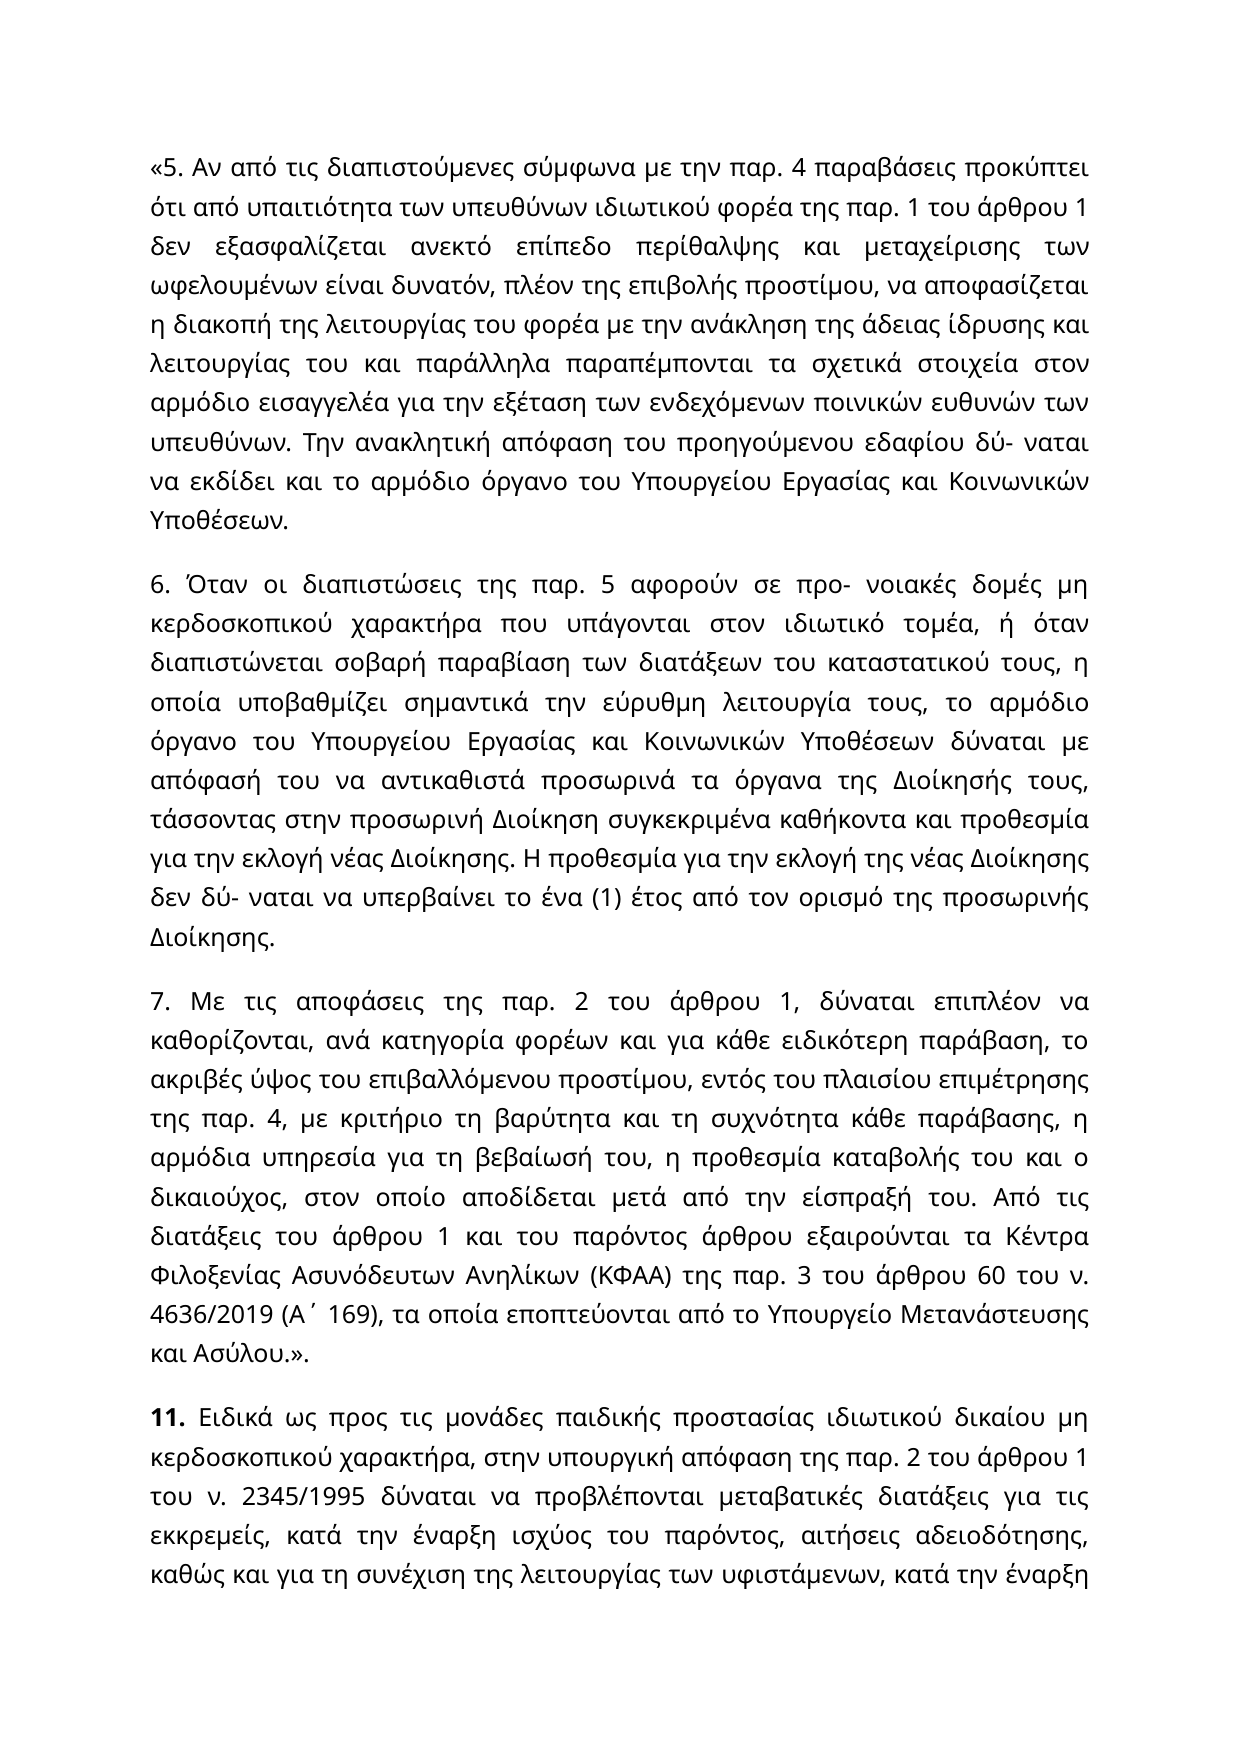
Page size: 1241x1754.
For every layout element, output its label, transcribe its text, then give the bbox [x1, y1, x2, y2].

text 7. Με τις αποφάσεις της παρ. 2 του άρθρου 1, δύναται επιπλέον να καθορίζονται, ανά κατηγορία φορέων και για κάθε ειδικότερη παράβαση, το ακριβές ύψος του επιβαλλόμενου προστίμου, εντός του πλαισίου επιμέτρησης της παρ. 4, με κριτήριο τη βαρύτητα και τη συχνότητα κάθε παράβασης, η αρμόδια υπηρεσία για τη βεβαίωσή του, η προθεσμία καταβολής του και ο δικαιούχος, στον οποίο αποδίδεται μετά από την είσπραξή του. Από τις διατάξεις του άρθρου 1 και του παρόντος άρθρου εξαιρούνται τα Κέντρα Φιλοξενίας Ασυνόδευτων Ανηλίκων (ΚΦΑΑ) της παρ. 3 του άρθρου 60 του ν. 4636/2019 (Α΄ 169), τα οποία εποπτεύονται από το Υπουργείο Μετανάστευσης και Ασύλου.». [150, 983, 1090, 1370]
text «5. Αν από τις διαπιστούμενες σύμφωνα με την παρ. 4 παραβάσεις προκύπτει ότι από υπαιτιότητα των υπευθύνων ιδιωτικού φορέα της παρ. 1 του άρθρου 1 δεν εξασφαλίζεται ανεκτό επίπεδο περίθαλψης και μεταχείρισης των ωφελουμένων είναι δυνατόν, πλέον της επιβολής προστίμου, να αποφασίζεται η διακοπή της λειτουργίας του φορέα με την ανάκληση της άδειας ίδρυσης και λειτουργίας του και παράλληλα παραπέμπονται τα σχετικά στοιχεία στον αρμόδιο εισαγγελέα για την εξέταση των ενδεχόμενων ποινικών ευθυνών των υπευθύνων. Την ανακλητική απόφαση του προηγούμενου εδαφίου δύ- ναται να εκδίδει και το αρμόδιο όργανο του Υπουργείου Εργασίας και Κοινωνικών Yποθέσεων. [150, 150, 1090, 537]
text 6. Όταν οι διαπιστώσεις της παρ. 5 αφορούν σε προ- νοιακές δομές μη κερδοσκοπικού χαρακτήρα που υπάγονται στον ιδιωτικό τομέα, ή όταν διαπιστώνεται σοβαρή παραβίαση των διατάξεων του καταστατικού τους, η οποία υποβαθμίζει σημαντικά την εύρυθμη λειτουργία τους, το αρμόδιο όργανο του Υπουργείου Εργασίας και Κοινωνικών Υποθέσεων δύναται με απόφασή του να αντικαθιστά προσωρινά τα όργανα της Διοίκησής τους, τάσσοντας στην προσωρινή Διοίκηση συγκεκριμένα καθήκοντα και προθεσμία για την εκλογή νέας Διοίκησης. Η προθεσμία για την εκλογή της νέας Διοίκησης δεν δύ- ναται να υπερβαίνει το ένα (1) έτος από τον ορισμό της προσωρινής Διοίκησης. [150, 567, 1090, 953]
text 11. Ειδικά ως προς τις μονάδες παιδικής προστασίας ιδιωτικού δικαίου μη κερδοσκοπικού χαρακτήρα, στην υπουργική απόφαση της παρ. 2 του άρθρου 1 του ν. 2345/1995 δύναται να προβλέπονται μεταβατικές διατάξεις για τις εκκρεμείς, κατά την έναρξη ισχύος του παρόντος, αιτήσεις αδειοδότησης, καθώς και για τη συνέχιση της λειτουργίας των υφιστάμενων, κατά την έναρξη [150, 1400, 1090, 1591]
